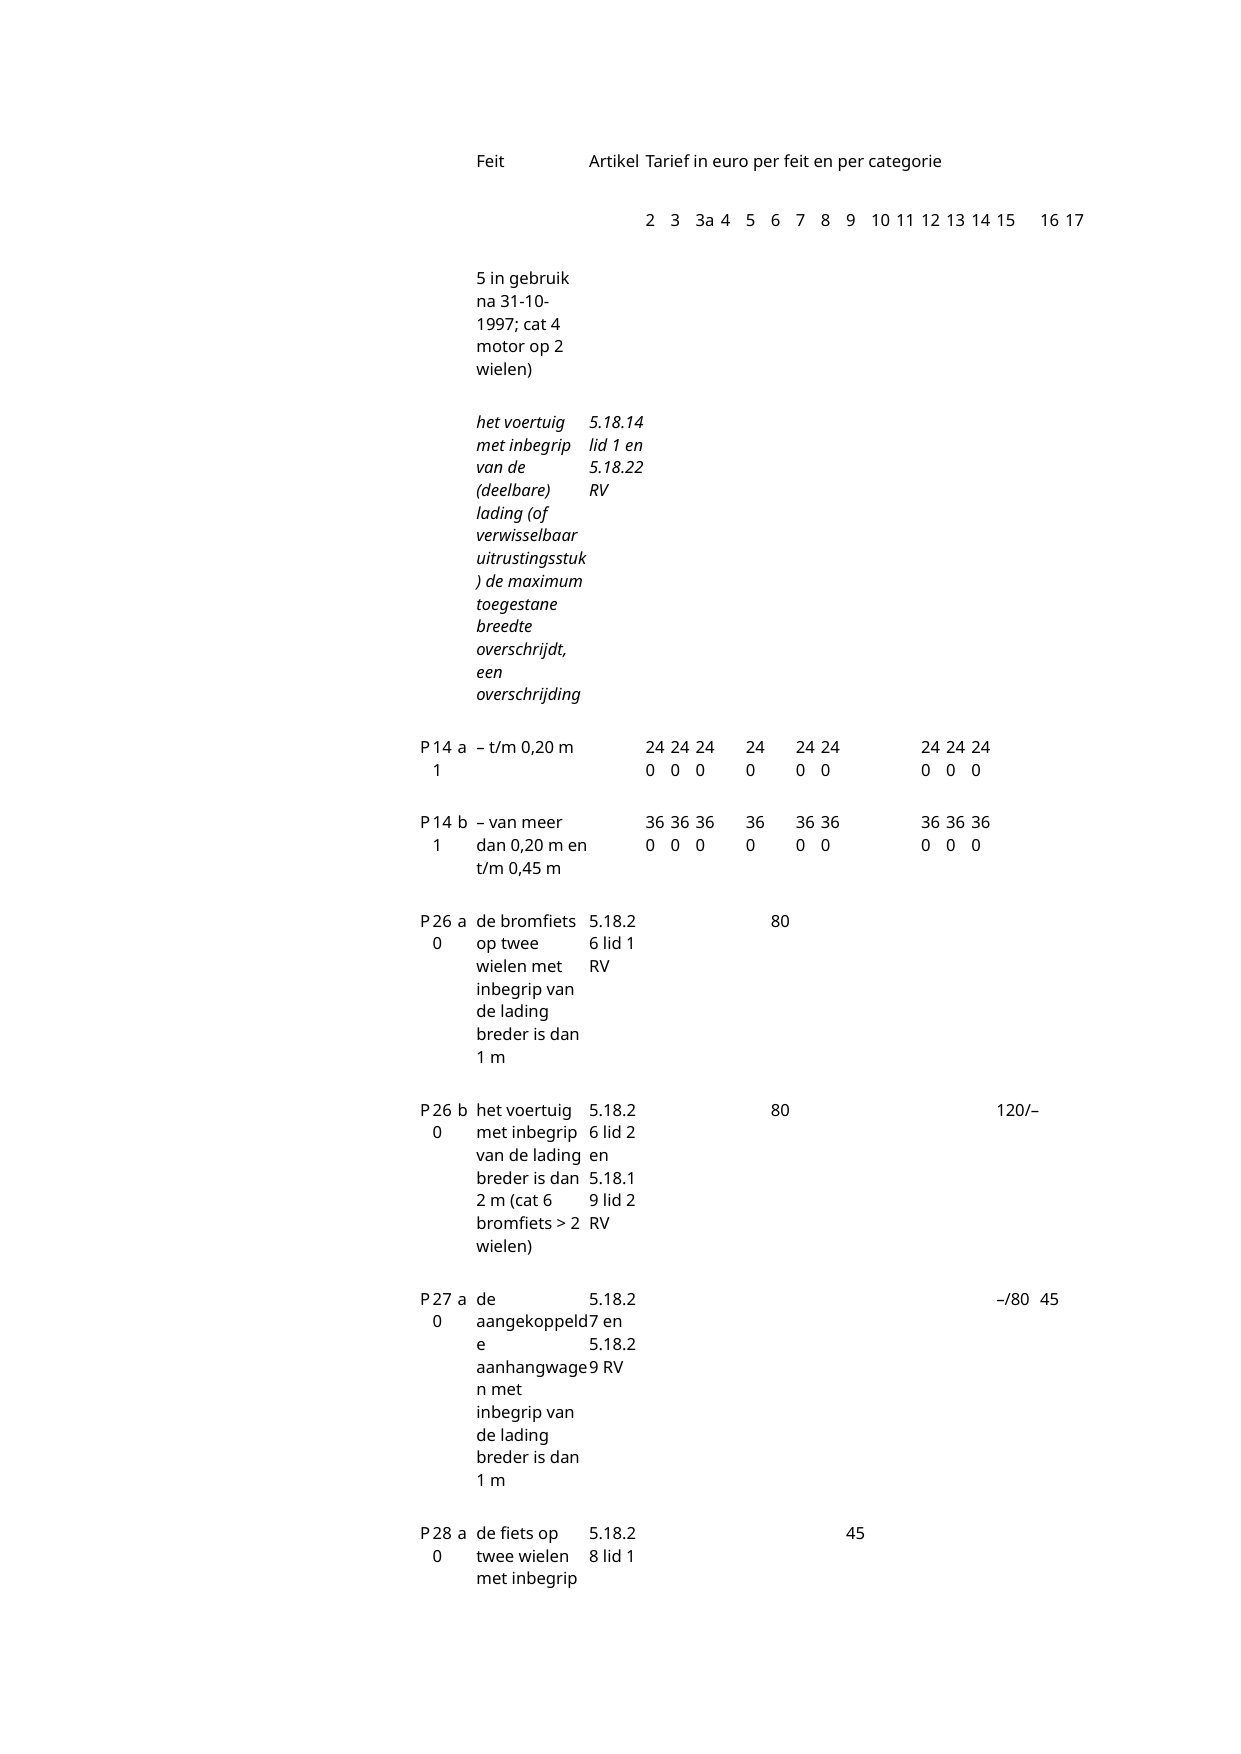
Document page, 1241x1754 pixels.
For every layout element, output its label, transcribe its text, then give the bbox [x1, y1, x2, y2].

table_cell [721, 909, 746, 1098]
table_cell [996, 410, 1040, 736]
table_cell 5.18.28 lid 1 [589, 1521, 645, 1597]
table_cell 141 [433, 736, 457, 811]
table_cell 12 [921, 209, 946, 267]
table_cell [670, 1521, 695, 1597]
table_cell [971, 267, 996, 410]
table_cell [996, 736, 1040, 811]
table_cell [871, 267, 896, 410]
table_cell [645, 909, 670, 1098]
table_cell 10 [871, 209, 896, 267]
table_cell 240 [695, 736, 721, 811]
table_cell [996, 811, 1040, 909]
table_cell [896, 736, 921, 811]
table_cell 5.18.26 lid 2 en 5.18.19 lid 2 RV [589, 1098, 645, 1287]
table_cell [846, 811, 871, 909]
table_cell [921, 909, 946, 1098]
table_cell 13 [946, 209, 971, 267]
table_cell 3a [695, 209, 721, 267]
table_cell [746, 1521, 771, 1597]
table_cell – van meer dan 0,20 m en t/m 0,45 m [476, 811, 589, 909]
table_header Tarief in euro per feit en per categorie [645, 150, 1090, 208]
table_cell [433, 209, 457, 267]
table_cell [971, 1521, 996, 1597]
table_cell [721, 267, 746, 410]
table_cell [821, 267, 846, 410]
table_cell 4 [721, 209, 746, 267]
table_cell [771, 1521, 796, 1597]
table_cell 5.18.14 lid 1 en 5.18.22 RV [589, 410, 645, 736]
table_cell [921, 1098, 946, 1287]
table_cell het voertuig met inbegrip van de lading breder is dan 2 m (cat 6 bromfiets > 2 wielen) [476, 1098, 589, 1287]
table_cell [921, 410, 946, 736]
table_cell [458, 410, 476, 736]
table_cell [946, 1098, 971, 1287]
table_cell [1040, 909, 1065, 1098]
table_cell [420, 410, 432, 736]
table_cell 3 [670, 209, 695, 267]
table_cell 16 [1040, 209, 1065, 267]
table_cell [996, 1521, 1040, 1597]
table_cell [1065, 909, 1090, 1098]
table_cell [721, 410, 746, 736]
table_cell [796, 1287, 821, 1521]
table_cell [871, 1287, 896, 1521]
table_cell [921, 267, 946, 410]
table_cell – t/m 0,20 m [476, 736, 589, 811]
table_cell 280 [433, 1521, 457, 1597]
table_cell [946, 909, 971, 1098]
table_cell [821, 1098, 846, 1287]
table_cell [771, 1287, 796, 1521]
table_cell [821, 1521, 846, 1597]
table_cell [821, 410, 846, 736]
table_cell [821, 1287, 846, 1521]
table_cell [871, 1098, 896, 1287]
table_cell de aangekoppelde aanhangwagen met inbegrip van de lading breder is dan 1 m [476, 1287, 589, 1521]
table_cell 45 [1040, 1287, 1065, 1521]
table_cell [589, 811, 645, 909]
table_cell 11 [896, 209, 921, 267]
table_cell [1065, 811, 1090, 909]
table_cell [921, 1287, 946, 1521]
table_cell 360 [695, 811, 721, 909]
table_cell [896, 909, 921, 1098]
table_cell 45 [846, 1521, 871, 1597]
table_cell [971, 909, 996, 1098]
table_cell [946, 1521, 971, 1597]
table_cell P [420, 1521, 432, 1597]
table_cell [846, 736, 871, 811]
table_cell [846, 1287, 871, 1521]
table_cell [846, 909, 871, 1098]
table_cell 360 [796, 811, 821, 909]
table_cell 240 [746, 736, 771, 811]
table_cell [1040, 811, 1065, 909]
table_cell 260 [433, 909, 457, 1098]
table_cell [896, 267, 921, 410]
table_cell [771, 811, 796, 909]
table_cell [721, 1098, 746, 1287]
table_cell 360 [921, 811, 946, 909]
table_cell [896, 811, 921, 909]
table_cell a [458, 909, 476, 1098]
table_header Feit [476, 150, 589, 208]
table_cell [670, 1287, 695, 1521]
table_cell P [420, 811, 432, 909]
table_cell [771, 410, 796, 736]
table_cell 17 [1065, 209, 1090, 267]
table_cell [645, 410, 670, 736]
table_cell 5.18.26 lid 1 RV [589, 909, 645, 1098]
table_cell [846, 267, 871, 410]
table_cell 6 [771, 209, 796, 267]
table_cell b [458, 811, 476, 909]
table_cell [996, 909, 1040, 1098]
table_cell [1065, 1521, 1090, 1597]
table_cell [695, 1287, 721, 1521]
table_cell [796, 410, 821, 736]
table_cell [645, 1098, 670, 1287]
table_cell 240 [971, 736, 996, 811]
table_cell [796, 1521, 821, 1597]
table_cell 5.18.27 en 5.18.29 RV [589, 1287, 645, 1521]
table_cell [1065, 410, 1090, 736]
table_cell [946, 410, 971, 736]
table_cell [896, 1287, 921, 1521]
table_cell a [458, 1521, 476, 1597]
table_header [458, 150, 476, 208]
table_cell [458, 209, 476, 267]
table_cell [746, 909, 771, 1098]
table_cell 240 [645, 736, 670, 811]
table_cell [721, 736, 746, 811]
table_cell [420, 267, 432, 410]
table_cell 5 [746, 209, 771, 267]
table_cell [971, 1287, 996, 1521]
table_cell [645, 1287, 670, 1521]
table_cell [589, 209, 645, 267]
table_cell [670, 1098, 695, 1287]
table_cell –/80 [996, 1287, 1040, 1521]
table_cell 15 [996, 209, 1040, 267]
table_cell [1040, 267, 1065, 410]
table_cell [1040, 1521, 1065, 1597]
table_cell [796, 909, 821, 1098]
table_header [420, 150, 432, 208]
table_cell b [458, 1098, 476, 1287]
table_cell [821, 909, 846, 1098]
table_cell [695, 410, 721, 736]
table_cell [796, 267, 821, 410]
table_cell [589, 736, 645, 811]
table_header Artikel [589, 150, 645, 208]
table_cell [771, 267, 796, 410]
table_cell [996, 267, 1040, 410]
table_cell [896, 1521, 921, 1597]
table_cell [645, 1521, 670, 1597]
table_cell de fiets op twee wielen met inbegrip [476, 1521, 589, 1597]
table_cell [946, 267, 971, 410]
table_cell het voertuig met inbegrip van de (deelbare) lading (of verwisselbaar uitrustingsstuk) de maximum toegestane breedte overschrijdt, een overschrijding [476, 410, 589, 736]
table_cell P [420, 1098, 432, 1287]
table_cell [1040, 1098, 1065, 1287]
table_cell [746, 267, 771, 410]
table_cell [695, 1098, 721, 1287]
table_cell 9 [846, 209, 871, 267]
table_cell [695, 909, 721, 1098]
table_cell 240 [670, 736, 695, 811]
table_cell [476, 209, 589, 267]
table_cell 360 [645, 811, 670, 909]
table_cell 80 [771, 1098, 796, 1287]
table_cell [1040, 736, 1065, 811]
table_cell [746, 410, 771, 736]
table_cell 360 [670, 811, 695, 909]
table_cell de bromfiets op twee wielen met inbegrip van de lading breder is dan 1 m [476, 909, 589, 1098]
table_cell [645, 267, 670, 410]
table_cell [746, 1287, 771, 1521]
table_cell [458, 267, 476, 410]
table_cell [871, 1521, 896, 1597]
table_cell 120/– [996, 1098, 1040, 1287]
table_cell [1065, 267, 1090, 410]
table_cell [1065, 1287, 1090, 1521]
table_cell 240 [821, 736, 846, 811]
table_cell 8 [821, 209, 846, 267]
table_cell P [420, 1287, 432, 1521]
table_cell [721, 1521, 746, 1597]
table_cell P [420, 736, 432, 811]
table_cell 141 [433, 811, 457, 909]
table_cell [420, 209, 432, 267]
table_cell 240 [921, 736, 946, 811]
table_cell [846, 1098, 871, 1287]
table_cell 270 [433, 1287, 457, 1521]
table_cell [721, 811, 746, 909]
table_cell 80 [771, 909, 796, 1098]
table_cell [433, 410, 457, 736]
table_cell [670, 909, 695, 1098]
table_cell 360 [971, 811, 996, 909]
table_cell [846, 410, 871, 736]
table_cell [771, 736, 796, 811]
table_cell 14 [971, 209, 996, 267]
table_cell 7 [796, 209, 821, 267]
table_cell [433, 267, 457, 410]
table_cell [896, 410, 921, 736]
table_cell [871, 410, 896, 736]
table_cell [1065, 736, 1090, 811]
table_cell [921, 1521, 946, 1597]
table_cell [670, 410, 695, 736]
table_cell 360 [746, 811, 771, 909]
table_cell [1065, 1098, 1090, 1287]
table_cell a [458, 736, 476, 811]
table_cell a [458, 1287, 476, 1521]
table_cell [871, 811, 896, 909]
table_cell 240 [796, 736, 821, 811]
table_cell 260 [433, 1098, 457, 1287]
table_cell 2 [645, 209, 670, 267]
table_cell [871, 909, 896, 1098]
table_cell [670, 267, 695, 410]
table_cell 360 [946, 811, 971, 909]
table_cell [695, 1521, 721, 1597]
table_cell [746, 1098, 771, 1287]
table_cell [796, 1098, 821, 1287]
table_cell [971, 410, 996, 736]
table_cell [589, 267, 645, 410]
table_cell [695, 267, 721, 410]
table_cell 360 [821, 811, 846, 909]
table_cell [946, 1287, 971, 1521]
table_cell 240 [946, 736, 971, 811]
table_cell [1040, 410, 1065, 736]
table_cell P [420, 909, 432, 1098]
table_header [433, 150, 457, 208]
table_cell 5 in gebruik na 31-10-1997; cat 4 motor op 2 wielen) [476, 267, 589, 410]
table_cell [971, 1098, 996, 1287]
table_cell [896, 1098, 921, 1287]
table_cell [871, 736, 896, 811]
table_cell [721, 1287, 746, 1521]
